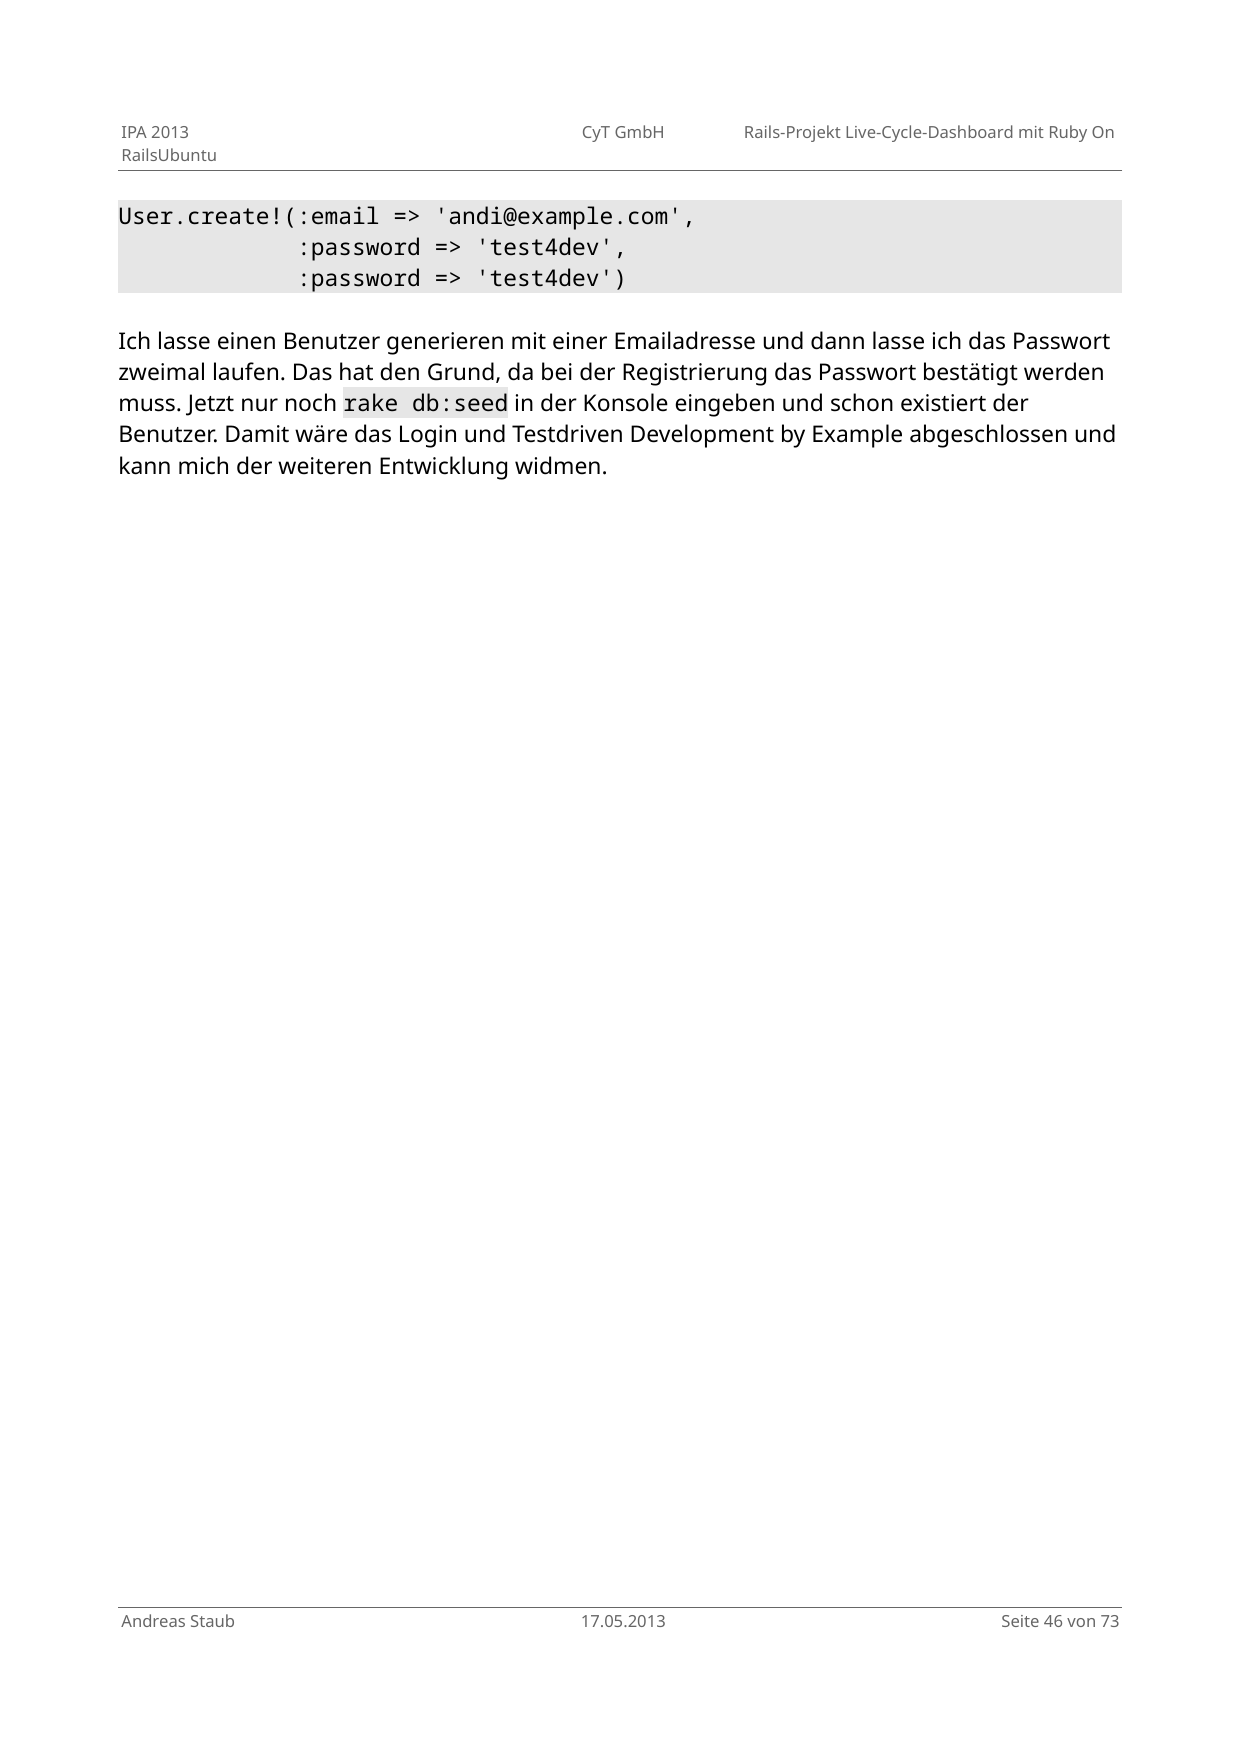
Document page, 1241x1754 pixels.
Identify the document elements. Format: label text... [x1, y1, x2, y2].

text :password => 'test4dev', [118, 231, 1122, 262]
text User.create!(:email => 'andi@example.com', [118, 200, 1122, 231]
text :password => 'test4dev') [118, 262, 1122, 293]
text Ich lasse einen Benutzer generieren mit einer Emailadresse und dann lasse ich das Passwort zweimal laufen. Das hat den Grund, da bei der Registrierung das Passwort bestätigt werden muss. Jetzt nur noch rake db:seed in der Konsole eingeben und schon existiert der Benutzer. Damit wäre das Login und Testdriven Development by Example abgeschlossen und kann mich der weiteren Entwicklung widmen. [118, 325, 1122, 481]
